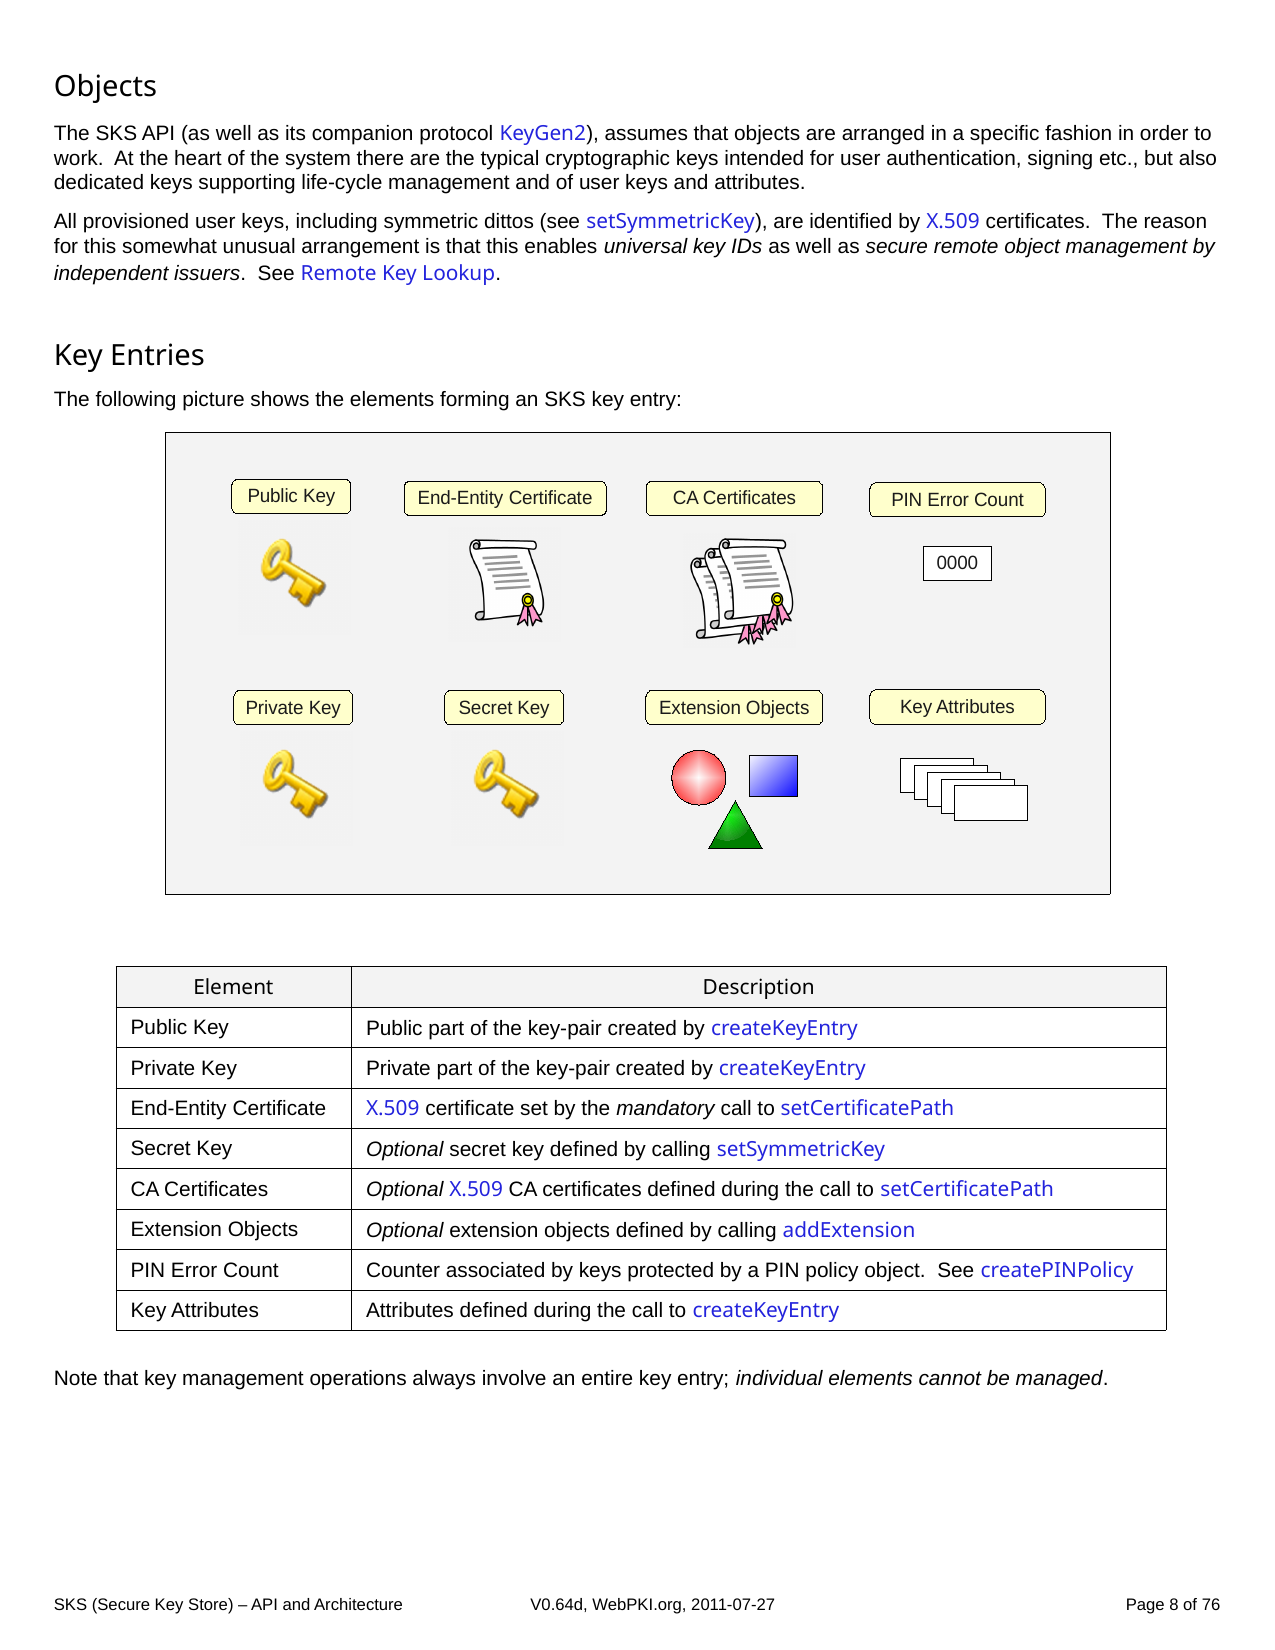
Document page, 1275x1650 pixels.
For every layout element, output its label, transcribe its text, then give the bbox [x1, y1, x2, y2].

table_cell Public Key [117, 1008, 351, 1047]
table_cell Key Attributes [117, 1291, 351, 1330]
table_cell Optional secret key defined by calling setSymmetricKey [352, 1129, 1166, 1168]
table_cell X.509 certificate set by the mandatory call to setCertificatePath [352, 1089, 1166, 1128]
text All provisioned user keys, including symmetric dittos (see setSymmetricKey), are identified by X.509 certificates. The reason for this somewhat unusual arrangement is that this enables universal key IDs as well as secure remote object management by independent issuers. See Remote Key Lookup. [54, 206, 1221, 287]
table_cell Optional X.509 CA certificates defined during the call to setCertificatePath [352, 1169, 1166, 1209]
table_header Element [117, 967, 351, 1007]
subtitle Key Entries [54, 334, 1221, 374]
table_header Description [352, 967, 1166, 1007]
table_cell Extension Objects [117, 1210, 351, 1249]
text Note that key management operations always involve an entire key entry; individual elements cannot be managed. [54, 1366, 1221, 1390]
table_cell Private part of the key-pair created by createKeyEntry [352, 1048, 1166, 1087]
table_cell Optional extension objects defined by calling addExtension [352, 1210, 1166, 1249]
table_cell Private Key [117, 1048, 351, 1087]
table_cell Secret Key [117, 1129, 351, 1168]
table_cell CA Certificates [117, 1169, 351, 1209]
text The SKS API (as well as its companion protocol KeyGen2), assumes that objects are arranged in a specific fashion in order to work. At the heart of the system there are the typical cryptographic keys intended for user authentication, signing etc., but also dedicated keys supporting life-cycle management and of user keys and attributes. [54, 118, 1221, 194]
table_cell Public part of the key-pair created by createKeyEntry [352, 1008, 1166, 1047]
text The following picture shows the elements forming an SKS key entry: [54, 386, 1221, 918]
subtitle Objects [54, 66, 1221, 105]
table_cell Attributes defined during the call to createKeyEntry [352, 1291, 1166, 1330]
table_cell End‑Entity Certificate [117, 1089, 351, 1128]
table_cell Counter associated by keys protected by a PIN policy object. See createPINPolicy [352, 1250, 1166, 1289]
table_cell PIN Error Count [117, 1250, 351, 1289]
